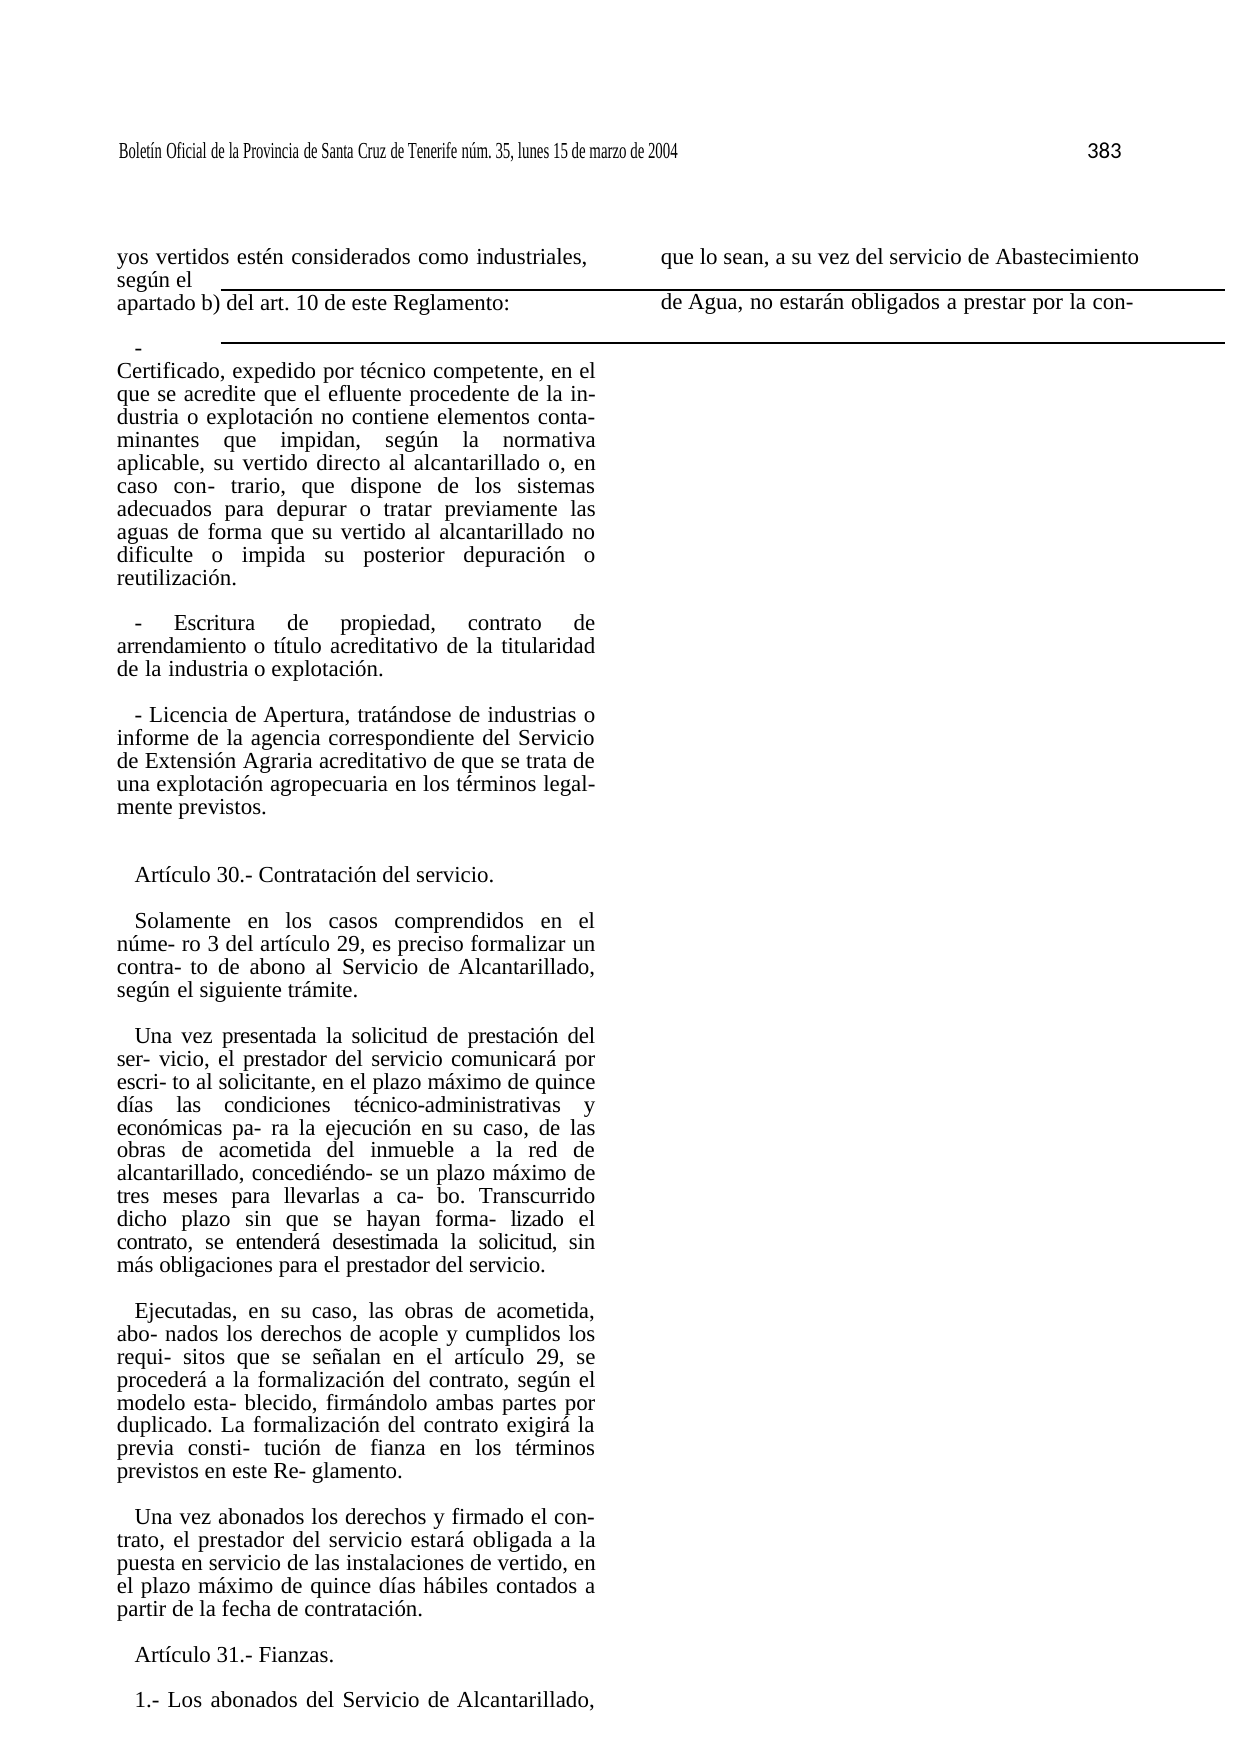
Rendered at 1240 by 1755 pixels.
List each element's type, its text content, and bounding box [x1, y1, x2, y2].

text yos vertidos estén considerados como industriales, según el apartado b) del art. 10 de este Reglamento: [117, 246, 595, 314]
text Una vez presentada la solicitud de prestación del ser- vicio, el prestador del servicio comunicará por escri- to al solicitante, en el plazo máximo de quince días las condiciones técnico-administrativas y económicas pa- ra la ejecución en su caso, de las obras de acometida del inmueble a la red de alcantarillado, concediéndo- se un plazo máximo de tres meses para llevarlas a ca- bo. Transcurrido dicho plazo sin que se hayan forma- lizado el contrato, se entenderá desestimada la solicitud, sin más obligaciones para el prestador del servicio. [117, 1025, 595, 1277]
text Solamente en los casos comprendidos en el núme- ro 3 del artículo 29, es preciso formalizar un contra- to de abono al Servicio de Alcantarillado, según el siguiente trámite. [117, 910, 595, 1002]
text 1.- Los abonados del Servicio de Alcantarillado, [117, 1689, 595, 1712]
text - Escritura de propiedad, contrato de arrendamiento o título acreditativo de la titularidad de la industria o explotación. [117, 612, 595, 681]
text Artículo 30.- Contratación del servicio. [134, 862, 592, 888]
text Una vez abonados los derechos y firmado el con- trato, el prestador del servicio estará obligada a la puesta en servicio de las instalaciones de vertido, en el plazo máximo de quince días hábiles contados a partir de la fecha de contratación. [117, 1506, 596, 1621]
text - Certificado, expedido por técnico competente, en el que se acredite que el efluente procedente de la in- dustria o explotación no contiene elementos conta- minantes que impidan, según la normativa aplicable, su vertido directo al alcantarillado o, en caso con- trario, que dispone de los sistemas adecuados para depurar o tratar previamente las aguas de forma que su vertido al alcantarillado no dificulte o impida su posterior depuración o reutilización. [117, 337, 596, 589]
text - Licencia de Apertura, tratándose de industrias o informe de la agencia correspondiente del Servicio de Extensión Agraria acreditativo de que se trata de una explotación agropecuaria en los términos legal- mente previstos. [117, 704, 595, 819]
text Ejecutadas, en su caso, las obras de acometida, abo- nados los derechos de acople y cumplidos los requi- sitos que se señalan en el artículo 29, se procederá a la formalización del contrato, según el modelo esta- blecido, firmándolo ambas partes por duplicado. La formalización del contrato exigirá la previa consti- tución de fianza en los términos previstos en este Re- glamento. [117, 1300, 595, 1483]
text de Agua, no estarán obligados a prestar por la con- [661, 291, 1139, 314]
text que lo sean, a su vez del servicio de Abastecimiento [661, 246, 1139, 289]
text Artículo 31.- Fianzas. [134, 1641, 592, 1667]
